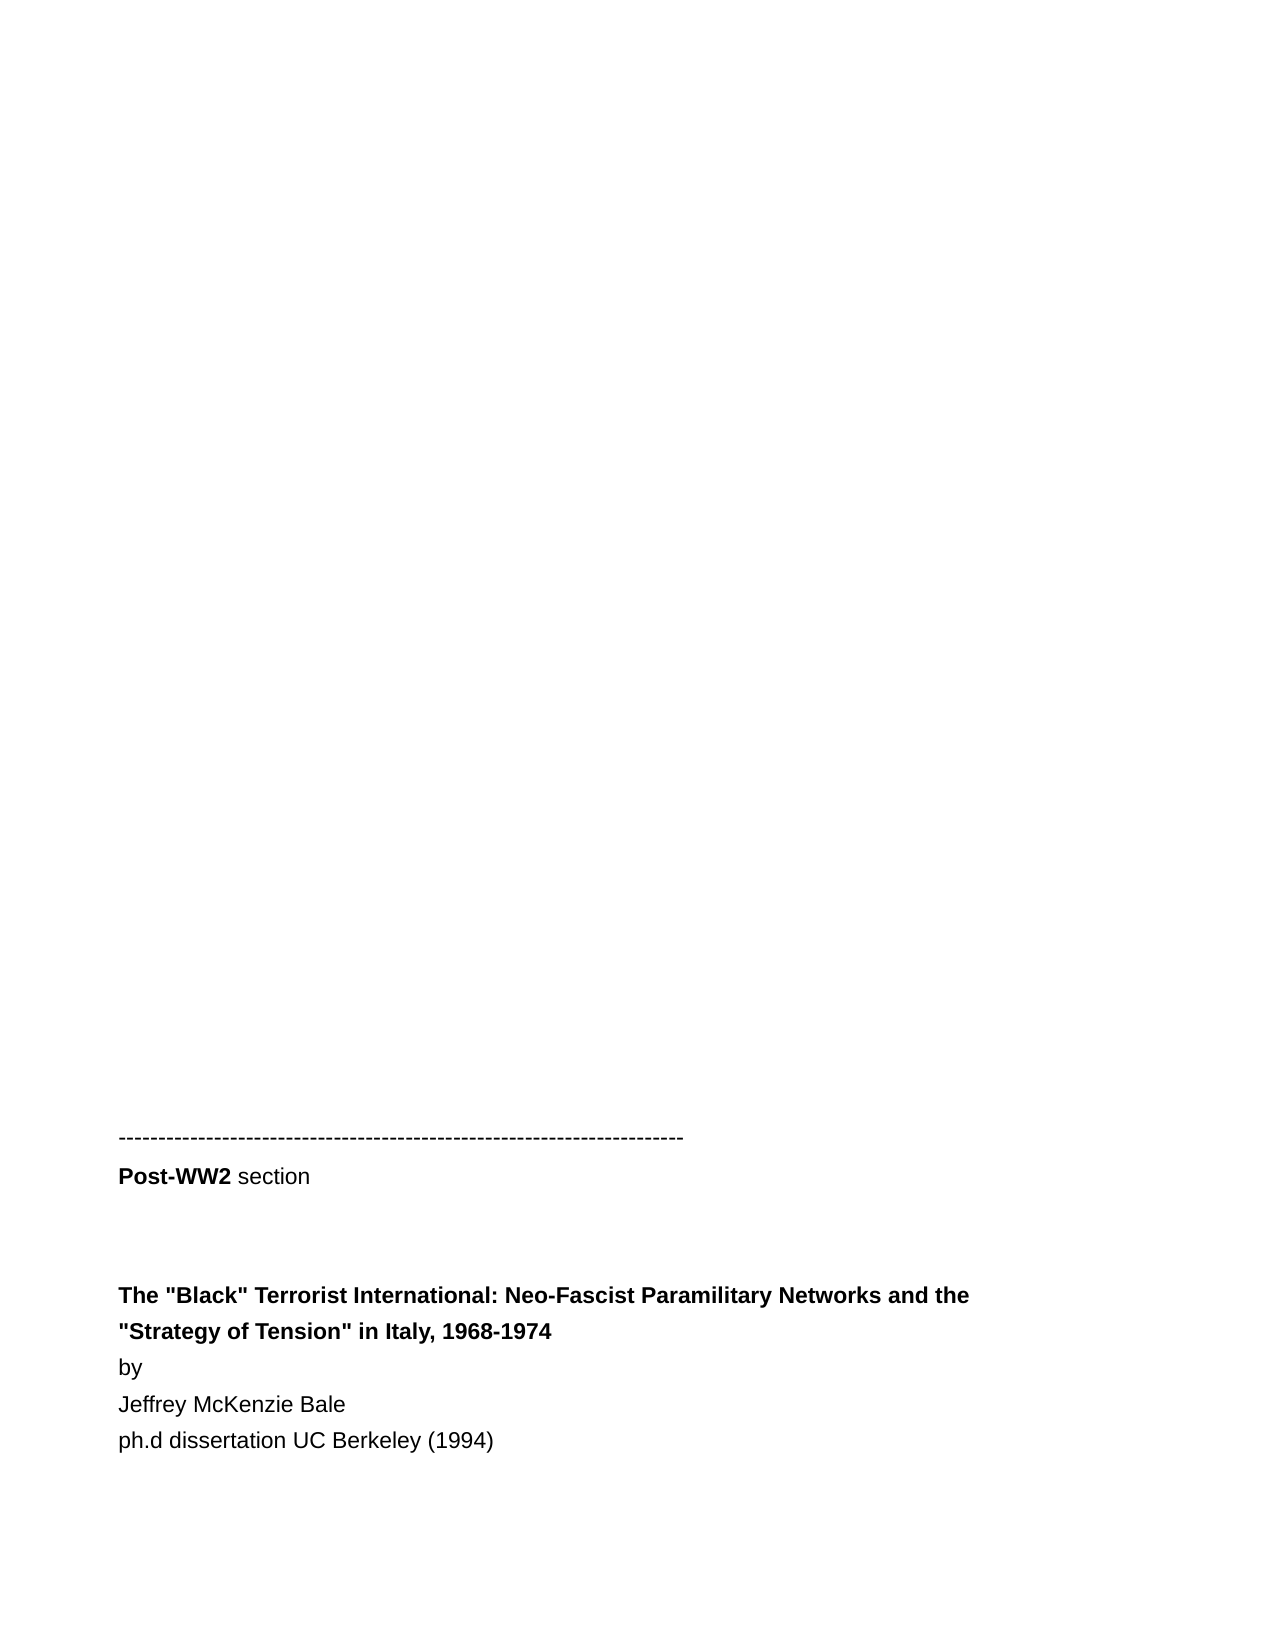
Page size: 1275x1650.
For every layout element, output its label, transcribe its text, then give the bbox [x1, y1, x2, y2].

text Jeffrey McKenzie Bale [118, 1391, 1157, 1417]
text ----------------------------------------------------------------------- [118, 1123, 1157, 1151]
text "Strategy of Tension" in Italy, 1968-1974 [118, 1318, 1157, 1344]
text The "Black" Terrorist International: Neo-Fascist Paramilitary Networks and the [118, 1282, 1157, 1308]
text ph.d dissertation UC Berkeley (1994) [118, 1427, 1157, 1453]
text Post-WW2 section [118, 1161, 1157, 1190]
text by [118, 1354, 1157, 1381]
